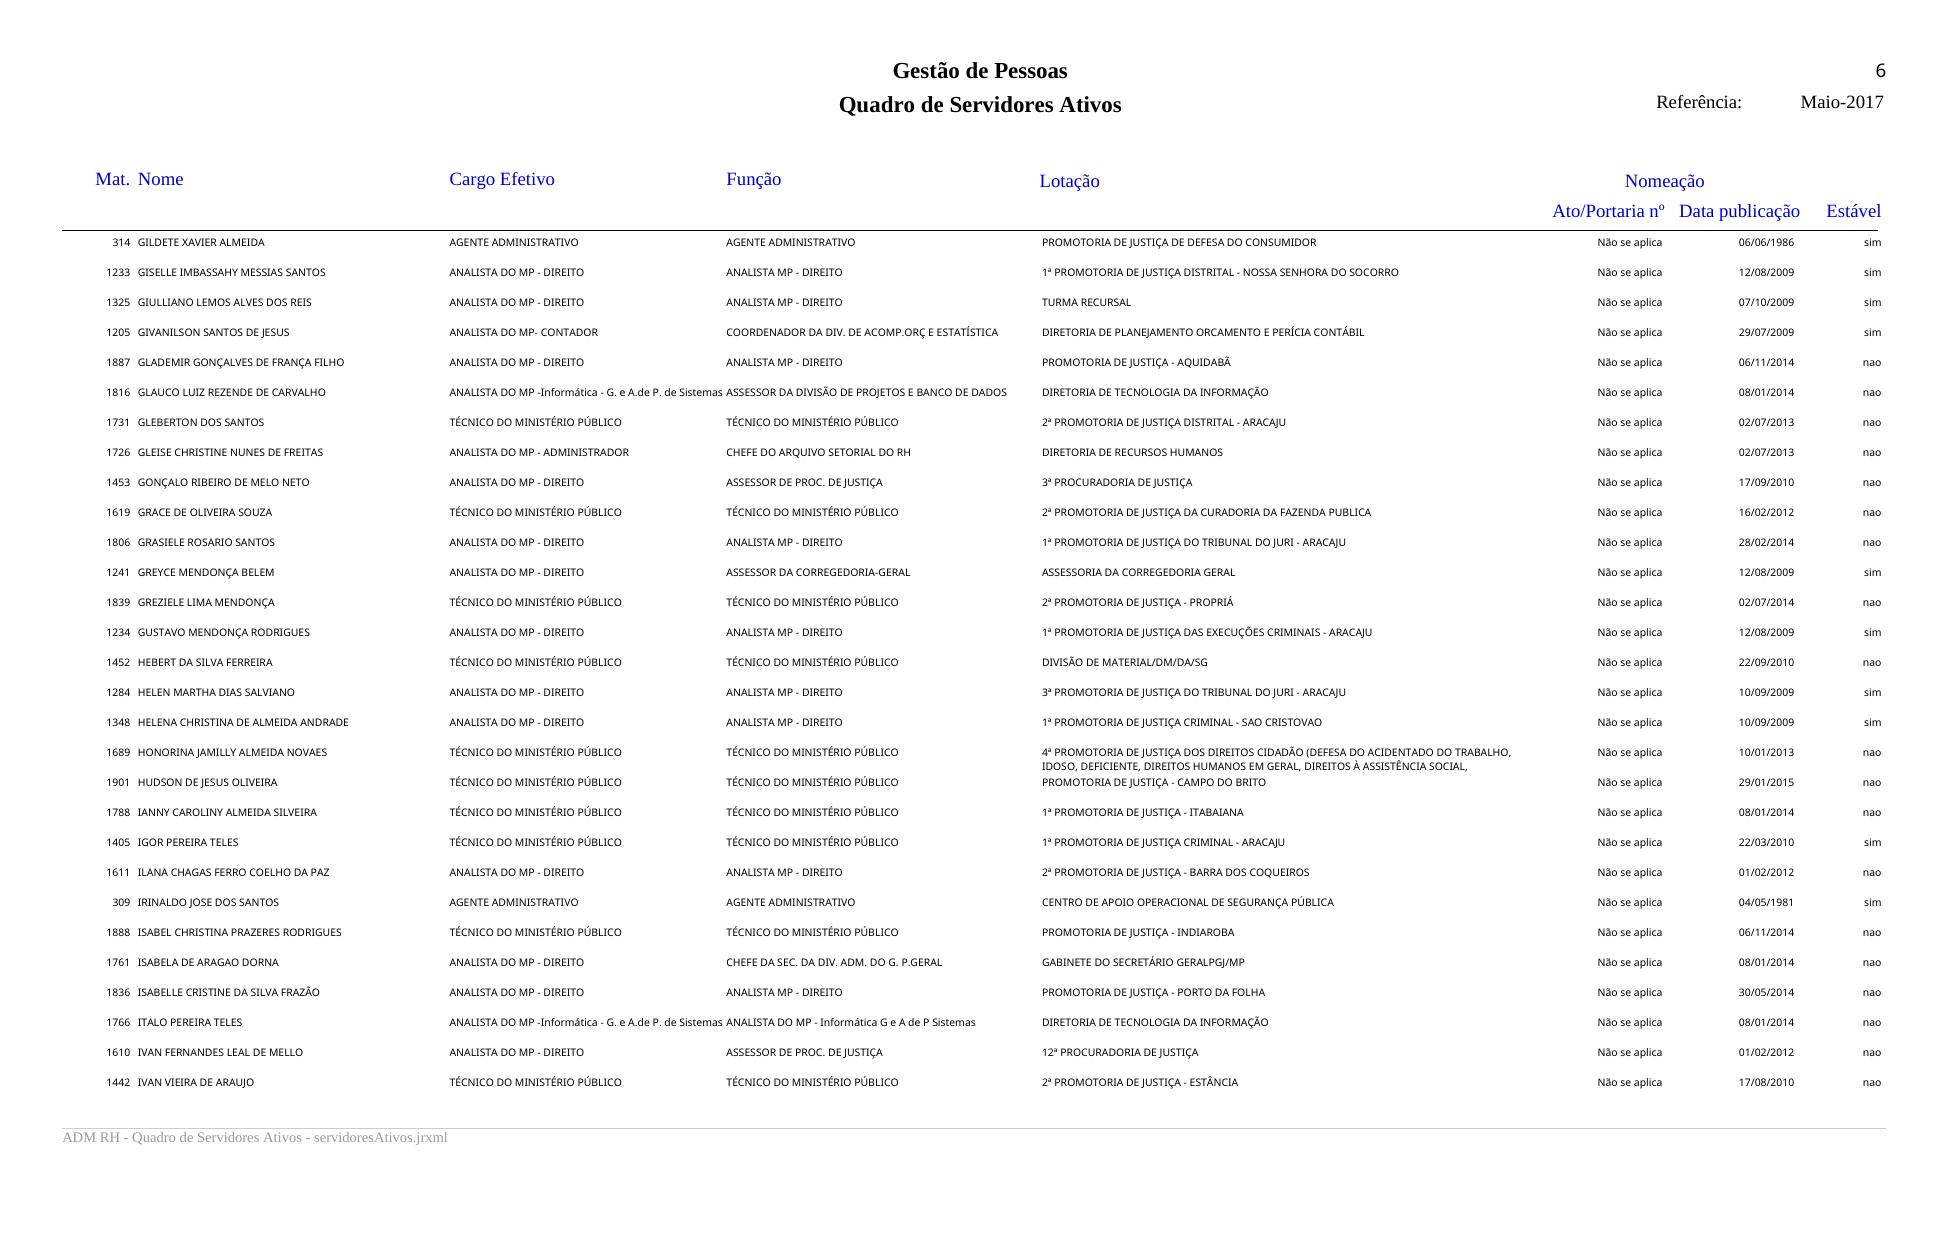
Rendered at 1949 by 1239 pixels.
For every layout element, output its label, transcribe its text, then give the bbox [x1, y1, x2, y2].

table_cell [130, 955, 138, 985]
table_cell ASSESSOR DA DIVISÃO DE PROJETOS E BANCO DE DADOS [726, 385, 1030, 415]
table_cell [1881, 325, 1948, 355]
table_cell [1030, 925, 1042, 955]
table_cell TÉCNICO DO MINISTÉRIO PÚBLICO [726, 775, 1030, 805]
table_cell IVAN FERNANDES LEAL DE MELLO [138, 1045, 443, 1075]
table_cell TÉCNICO DO MINISTÉRIO PÚBLICO [449, 775, 723, 805]
table_cell 1839 [68, 595, 130, 625]
table_cell Gestão de Pessoas [437, 57, 1523, 85]
table_cell Maio-2017 [1756, 91, 1884, 124]
table_cell TÉCNICO DO MINISTÉRIO PÚBLICO [726, 805, 1030, 835]
table_cell [130, 985, 138, 1015]
table_cell [1794, 625, 1803, 655]
table_cell [1030, 655, 1042, 685]
table_cell [1794, 1045, 1803, 1075]
table_cell TÉCNICO DO MINISTÉRIO PÚBLICO [449, 835, 723, 865]
table_cell 1611 [68, 865, 130, 895]
table_cell Não se aplica [1547, 955, 1662, 985]
table_cell IANNY CAROLINY ALMEIDA SILVEIRA [138, 805, 443, 835]
table_cell [1538, 565, 1547, 595]
table_cell 1442 [68, 1075, 130, 1105]
table_cell GLADEMIR GONÇALVES DE FRANÇA FILHO [138, 355, 443, 385]
table_cell [1538, 1015, 1547, 1045]
table_cell [1881, 200, 1948, 229]
table_cell [130, 265, 138, 295]
table_cell TÉCNICO DO MINISTÉRIO PÚBLICO [449, 925, 723, 955]
table_cell [130, 655, 138, 685]
table_cell [1881, 925, 1948, 955]
table_cell Quadro de Servidores Ativos [437, 91, 1523, 124]
table_cell [1794, 415, 1803, 445]
table_cell [1881, 865, 1948, 895]
table_cell CHEFE DO ARQUIVO SETORIAL DO RH [726, 445, 1030, 475]
table_cell [443, 835, 449, 865]
table_cell DIRETORIA DE TECNOLOGIA DA INFORMAÇÃO [1042, 1015, 1538, 1045]
table_cell [1794, 895, 1803, 925]
table_cell [1030, 835, 1042, 865]
table_cell [443, 385, 449, 415]
table_cell GREYCE MENDONÇA BELEM [138, 565, 443, 595]
table_cell GISELLE IMBASSAHY MESSIAS SANTOS [138, 265, 443, 295]
table_cell [803, 170, 1039, 198]
table_cell Não se aplica [1547, 565, 1662, 595]
table_cell nao [1803, 985, 1881, 1015]
table_cell 1205 [68, 325, 130, 355]
table_cell [1884, 91, 1948, 124]
table_cell ITALO PEREIRA TELES [138, 1015, 443, 1045]
table_cell [1030, 625, 1042, 655]
table_cell [1886, 57, 1948, 84]
table_cell sim [1803, 265, 1881, 295]
table_cell [1538, 715, 1547, 745]
table_cell [1538, 925, 1547, 955]
table_cell 1ª PROMOTORIA DE JUSTIÇA CRIMINAL - ARACAJU [1042, 835, 1538, 865]
table_cell [130, 715, 138, 745]
table_cell 1ª PROMOTORIA DE JUSTIÇA DAS EXECUÇÕES CRIMINAIS - ARACAJU [1042, 625, 1538, 655]
table_cell [443, 1045, 449, 1075]
table_cell nao [1803, 775, 1881, 805]
table_cell [443, 625, 449, 655]
table_cell [443, 505, 449, 535]
table_cell Não se aplica [1547, 1075, 1662, 1105]
table_cell [1030, 595, 1042, 625]
table_cell [0, 325, 68, 355]
table_cell 08/01/2014 [1662, 385, 1794, 415]
table_cell IRINALDO JOSE DOS SANTOS [138, 895, 443, 925]
table_cell nao [1803, 1045, 1881, 1075]
table_cell ANALISTA DO MP - DIREITO [449, 865, 723, 895]
table_cell ANALISTA DO MP - DIREITO [449, 265, 723, 295]
table_cell 02/07/2013 [1662, 415, 1794, 445]
table_cell [130, 625, 138, 655]
table_header Nome [138, 168, 203, 198]
table_cell 1ª PROMOTORIA DE JUSTIÇA CRIMINAL - SAO CRISTOVAO [1042, 715, 1538, 745]
table_cell PROMOTORIA DE JUSTIÇA - AQUIDABÃ [1042, 355, 1538, 385]
table_cell [130, 595, 138, 625]
table_cell [0, 625, 68, 655]
table_cell TÉCNICO DO MINISTÉRIO PÚBLICO [449, 505, 723, 535]
table_cell [1538, 325, 1547, 355]
table_cell 17/08/2010 [1662, 1075, 1794, 1105]
table_cell Não se aplica [1547, 415, 1662, 445]
table_cell 1453 [68, 475, 130, 505]
table_cell [1881, 475, 1948, 505]
table_cell [1538, 505, 1547, 535]
table_cell [1030, 265, 1042, 295]
table_cell [0, 445, 68, 475]
table_cell [443, 775, 449, 805]
table_cell GABINETE DO SECRETÁRIO GERALPGJ/MP [1042, 955, 1538, 985]
table_header Mat. [68, 168, 130, 198]
table_cell Não se aplica [1547, 355, 1662, 385]
table_cell [443, 325, 449, 355]
table_cell [1881, 415, 1948, 445]
table_cell HELEN MARTHA DIAS SALVIANO [138, 685, 443, 715]
table_cell GLEISE CHRISTINE NUNES DE FREITAS [138, 445, 443, 475]
table_cell [1881, 235, 1948, 265]
table_cell 2ª PROMOTORIA DE JUSTIÇA - ESTÂNCIA [1042, 1075, 1538, 1105]
table_cell ANALISTA MP - DIREITO [726, 295, 1030, 325]
table_cell [1794, 655, 1803, 685]
table_cell [1886, 1128, 1948, 1152]
table_cell [203, 170, 449, 198]
table_cell HELENA CHRISTINA DE ALMEIDA ANDRADE [138, 715, 443, 745]
table_cell [1030, 895, 1042, 925]
table_cell [130, 685, 138, 715]
table_cell TÉCNICO DO MINISTÉRIO PÚBLICO [726, 925, 1030, 955]
table_cell ANALISTA DO MP - DIREITO [449, 355, 723, 385]
table_cell 06/11/2014 [1662, 925, 1794, 955]
table_cell 29/07/2009 [1662, 325, 1794, 355]
table_cell [130, 535, 138, 565]
table_cell [1794, 385, 1803, 415]
table_cell [1881, 775, 1948, 805]
table_header [0, 0, 1948, 57]
table_cell [1794, 1015, 1803, 1045]
table_cell Não se aplica [1547, 775, 1662, 805]
table_cell 2ª PROMOTORIA DE JUSTIÇA - PROPRIÁ [1042, 595, 1538, 625]
table_cell [1030, 1045, 1042, 1075]
table_cell [0, 475, 68, 505]
table_cell Ato/Portaria nº [1529, 200, 1664, 229]
table_cell [1538, 985, 1547, 1015]
table_cell GLAUCO LUIZ REZENDE DE CARVALHO [138, 385, 443, 415]
table_cell ANALISTA DO MP - DIREITO [449, 715, 723, 745]
table_cell 12/08/2009 [1662, 565, 1794, 595]
table_cell [443, 685, 449, 715]
table_cell [1794, 595, 1803, 625]
table_cell [1538, 445, 1547, 475]
table_cell 314 [68, 235, 130, 265]
table_cell [1881, 385, 1948, 415]
table_cell [1030, 955, 1042, 985]
table_cell TÉCNICO DO MINISTÉRIO PÚBLICO [449, 1075, 723, 1105]
table_cell [1030, 745, 1042, 775]
table_cell [130, 565, 138, 595]
table_cell 08/01/2014 [1662, 955, 1794, 985]
table_cell [443, 805, 449, 835]
table_cell [130, 895, 138, 925]
table_cell [1794, 445, 1803, 475]
table_cell [0, 91, 437, 124]
table_cell [443, 445, 449, 475]
table_cell [0, 745, 68, 775]
table_cell [0, 235, 68, 265]
table_cell sim [1803, 685, 1881, 715]
table_cell [1794, 295, 1803, 325]
table_cell 1405 [68, 835, 130, 865]
table_cell [0, 595, 68, 625]
table_cell sim [1803, 625, 1881, 655]
table_cell HUDSON DE JESUS OLIVEIRA [138, 775, 443, 805]
table_cell [1800, 170, 1948, 198]
table_cell [1538, 295, 1547, 325]
table_cell ANALISTA DO MP - DIREITO [449, 1045, 723, 1075]
table_cell TÉCNICO DO MINISTÉRIO PÚBLICO [726, 505, 1030, 535]
table_cell 01/02/2012 [1662, 865, 1794, 895]
table_cell [1030, 295, 1042, 325]
table_cell [0, 385, 68, 415]
table_cell [1794, 535, 1803, 565]
table_cell [443, 715, 449, 745]
table_cell [0, 125, 1948, 168]
table_cell [443, 925, 449, 955]
table_cell DIRETORIA DE PLANEJAMENTO ORCAMENTO E PERÍCIA CONTÁBIL [1042, 325, 1538, 355]
table_cell 02/07/2014 [1662, 595, 1794, 625]
table_cell [1794, 835, 1803, 865]
table_cell 3ª PROCURADORIA DE JUSTIÇA [1042, 475, 1538, 505]
table_cell [443, 1015, 449, 1045]
table_cell COORDENADOR DA DIV. DE ACOMP.ORÇ E ESTATÍSTICA [726, 325, 1030, 355]
table_cell 04/05/1981 [1662, 895, 1794, 925]
table_cell [0, 170, 68, 198]
table_cell 1610 [68, 1045, 130, 1075]
table_cell sim [1803, 895, 1881, 925]
table_cell nao [1803, 475, 1881, 505]
table_cell [1794, 565, 1803, 595]
table_cell ANALISTA DO MP - DIREITO [449, 625, 723, 655]
table_cell nao [1803, 865, 1881, 895]
table_cell Estável [1803, 200, 1881, 229]
table_cell [130, 235, 138, 265]
table_cell ANALISTA MP - DIREITO [726, 685, 1030, 715]
table_cell TÉCNICO DO MINISTÉRIO PÚBLICO [449, 745, 723, 775]
table_cell [1538, 235, 1547, 265]
table_cell ASSESSOR DE PROC. DE JUSTIÇA [726, 1045, 1030, 1075]
table_cell [0, 57, 437, 84]
table_cell Não se aplica [1547, 985, 1662, 1015]
table_cell [0, 655, 68, 685]
table_cell Não se aplica [1547, 385, 1662, 415]
table_cell [1538, 415, 1547, 445]
table_cell TÉCNICO DO MINISTÉRIO PÚBLICO [449, 415, 723, 445]
table_cell TÉCNICO DO MINISTÉRIO PÚBLICO [449, 595, 723, 625]
table_cell GUSTAVO MENDONÇA RODRIGUES [138, 625, 443, 655]
table_cell [443, 655, 449, 685]
table_cell [130, 1045, 138, 1075]
table_cell nao [1803, 925, 1881, 955]
table_cell [1881, 355, 1948, 385]
table_cell 12ª PROCURADORIA DE JUSTIÇA [1042, 1045, 1538, 1075]
table_cell sim [1803, 295, 1881, 325]
table_cell [130, 445, 138, 475]
table_cell ANALISTA DO MP - DIREITO [449, 295, 723, 325]
table_cell GREZIELE LIMA MENDONÇA [138, 595, 443, 625]
table_cell [1794, 265, 1803, 295]
table_cell nao [1803, 595, 1881, 625]
table_cell [443, 355, 449, 385]
table_cell ASSESSOR DE PROC. DE JUSTIÇA [726, 475, 1030, 505]
table_cell [443, 955, 449, 985]
table_cell [1881, 505, 1948, 535]
table_cell 01/02/2012 [1662, 1045, 1794, 1075]
table_cell [0, 805, 68, 835]
table_cell [443, 1075, 449, 1105]
table_cell 1619 [68, 505, 130, 535]
table_cell GRASIELE ROSARIO SANTOS [138, 535, 443, 565]
table_cell [1538, 535, 1547, 565]
table_cell [1881, 295, 1948, 325]
table_cell [1030, 415, 1042, 445]
table_cell Não se aplica [1547, 475, 1662, 505]
table_cell Não se aplica [1547, 295, 1662, 325]
table_cell [130, 865, 138, 895]
table_cell [1794, 235, 1803, 265]
table_cell [1030, 775, 1042, 805]
table_cell [1794, 985, 1803, 1015]
table_cell 16/02/2012 [1662, 505, 1794, 535]
table_cell ISABELLE CRISTINE DA SILVA FRAZÃO [138, 985, 443, 1015]
table_cell ISABEL CHRISTINA PRAZERES RODRIGUES [138, 925, 443, 955]
table_cell Não se aplica [1547, 715, 1662, 745]
table_cell TÉCNICO DO MINISTÉRIO PÚBLICO [449, 805, 723, 835]
table_cell [1523, 91, 1656, 124]
table_cell ANALISTA MP - DIREITO [726, 865, 1030, 895]
table_cell 1241 [68, 565, 130, 595]
table_cell PROMOTORIA DE JUSTIÇA DE DEFESA DO CONSUMIDOR [1042, 235, 1538, 265]
table_cell [1030, 805, 1042, 835]
table_cell [0, 355, 68, 385]
table_cell [443, 295, 449, 325]
table_cell 1452 [68, 655, 130, 685]
table_cell [1538, 355, 1547, 385]
table_cell ANALISTA MP - DIREITO [726, 535, 1030, 565]
table_cell 1325 [68, 295, 130, 325]
table_cell [1881, 655, 1948, 685]
table_cell sim [1803, 835, 1881, 865]
table_cell ANALISTA DO MP - DIREITO [449, 955, 723, 985]
table_cell 1234 [68, 625, 130, 655]
table_cell [443, 895, 449, 925]
table_cell CHEFE DA SEC. DA DIV. ADM. DO G. P.GERAL [726, 955, 1030, 985]
table_cell [1538, 685, 1547, 715]
table_cell [1881, 715, 1948, 745]
table_cell Data publicação [1665, 200, 1800, 229]
table_cell [0, 1075, 68, 1105]
table_cell [130, 925, 138, 955]
table_cell Não se aplica [1547, 895, 1662, 925]
table_cell [1030, 565, 1042, 595]
table_cell Não se aplica [1547, 1045, 1662, 1075]
table_cell [0, 955, 68, 985]
table_cell 1816 [68, 385, 130, 415]
table_cell 10/09/2009 [1662, 715, 1794, 745]
table_cell [1794, 505, 1803, 535]
table_cell nao [1803, 745, 1881, 775]
table_cell sim [1803, 715, 1881, 745]
table_cell [1030, 1015, 1042, 1045]
table_cell nao [1803, 445, 1881, 475]
table_cell HONORINA JAMILLY ALMEIDA NOVAES [138, 745, 443, 775]
table_cell GIVANILSON SANTOS DE JESUS [138, 325, 443, 355]
table_cell 1766 [68, 1015, 130, 1045]
table_cell sim [1803, 325, 1881, 355]
table_cell Lotação [1039, 170, 1196, 199]
table_cell [1030, 385, 1042, 415]
table_cell [0, 1015, 68, 1045]
table_cell Não se aplica [1547, 865, 1662, 895]
table_cell 1284 [68, 685, 130, 715]
table_cell [0, 685, 68, 715]
table_cell [1538, 835, 1547, 865]
table_cell [0, 1128, 62, 1152]
table_cell GILDETE XAVIER ALMEIDA [138, 235, 443, 265]
table_cell ANALISTA DO MP - DIREITO [449, 475, 723, 505]
table_cell 2ª PROMOTORIA DE JUSTIÇA DA CURADORIA DA FAZENDA PUBLICA [1042, 505, 1538, 535]
table_cell [1881, 685, 1948, 715]
table_cell [443, 265, 449, 295]
table_cell [1794, 745, 1803, 775]
table_cell [1794, 715, 1803, 745]
table_cell DIRETORIA DE RECURSOS HUMANOS [1042, 445, 1538, 475]
table_cell 1806 [68, 535, 130, 565]
table_cell [0, 895, 68, 925]
table_cell Não se aplica [1547, 235, 1662, 265]
table_cell 06/11/2014 [1662, 355, 1794, 385]
table_cell [1794, 685, 1803, 715]
table_cell [1881, 955, 1948, 985]
table_cell Não se aplica [1547, 685, 1662, 715]
table_cell [443, 475, 449, 505]
table_cell 309 [68, 895, 130, 925]
table_cell [130, 1075, 138, 1105]
table_cell [1030, 235, 1042, 265]
table_cell 1ª PROMOTORIA DE JUSTIÇA - ITABAIANA [1042, 805, 1538, 835]
table_cell [1030, 325, 1042, 355]
table_cell [130, 355, 138, 385]
table_cell ANALISTA MP - DIREITO [726, 355, 1030, 385]
table_cell [443, 415, 449, 445]
table_cell Não se aplica [1547, 505, 1662, 535]
table_cell nao [1803, 355, 1881, 385]
table_cell ANALISTA DO MP- CONTADOR [449, 325, 723, 355]
table_cell ASSESSORIA DA CORREGEDORIA GERAL [1042, 565, 1538, 595]
table_cell [130, 385, 138, 415]
table_cell [1881, 535, 1948, 565]
table_cell GIULLIANO LEMOS ALVES DOS REIS [138, 295, 443, 325]
table_cell IGOR PEREIRA TELES [138, 835, 443, 865]
table_cell [1030, 505, 1042, 535]
table_cell sim [1803, 235, 1881, 265]
table_cell ASSESSOR DA CORREGEDORIA-GERAL [726, 565, 1030, 595]
table_header Cargo Efetivo [449, 168, 684, 198]
table_cell [0, 715, 68, 745]
table_cell [1538, 385, 1547, 415]
table_cell [1538, 775, 1547, 805]
table_cell PROMOTORIA DE JUSTIÇA - PORTO DA FOLHA [1042, 985, 1538, 1015]
table_cell [0, 565, 68, 595]
table_cell sim [1803, 565, 1881, 595]
table_cell Não se aplica [1547, 1015, 1662, 1045]
table_cell [1881, 445, 1948, 475]
table_cell [684, 170, 726, 198]
table_cell AGENTE ADMINISTRATIVO [449, 235, 723, 265]
table_cell [1030, 445, 1042, 475]
table_cell 30/05/2014 [1662, 985, 1794, 1015]
table_cell [1538, 865, 1547, 895]
table_cell ANALISTA MP - DIREITO [726, 715, 1030, 745]
table_cell [1538, 805, 1547, 835]
table_cell [130, 775, 138, 805]
table_cell ISABELA DE ARAGAO DORNA [138, 955, 443, 985]
table_cell AGENTE ADMINISTRATIVO [726, 235, 1030, 265]
table_cell TÉCNICO DO MINISTÉRIO PÚBLICO [726, 415, 1030, 445]
table_cell [130, 475, 138, 505]
table_cell Nomeação [1529, 170, 1800, 199]
table_cell [1538, 625, 1547, 655]
table_cell TÉCNICO DO MINISTÉRIO PÚBLICO [449, 655, 723, 685]
table_cell ANALISTA DO MP -Informática - G. e A.de P. de Sistemas [449, 1015, 723, 1045]
table_cell nao [1803, 805, 1881, 835]
table_cell 2ª PROMOTORIA DE JUSTIÇA - BARRA DOS COQUEIROS [1042, 865, 1538, 895]
table_cell [1030, 355, 1042, 385]
table_cell 3ª PROMOTORIA DE JUSTIÇA DO TRIBUNAL DO JURI - ARACAJU [1042, 685, 1538, 715]
table_cell nao [1803, 1015, 1881, 1045]
table_cell [0, 865, 68, 895]
table_cell [1030, 715, 1042, 745]
table_cell [1523, 57, 1731, 84]
table_cell Referência: [1656, 91, 1754, 124]
table_cell [130, 835, 138, 865]
table_cell 08/01/2014 [1662, 805, 1794, 835]
table_cell Não se aplica [1547, 265, 1662, 295]
table_cell 08/01/2014 [1662, 1015, 1794, 1045]
table_cell 10/01/2013 [1662, 745, 1794, 775]
table_cell TÉCNICO DO MINISTÉRIO PÚBLICO [726, 1075, 1030, 1105]
table_cell ANALISTA MP - DIREITO [726, 625, 1030, 655]
table_cell [1881, 565, 1948, 595]
table_cell [1538, 1075, 1547, 1105]
table_cell [1881, 985, 1948, 1015]
table_cell [1030, 985, 1042, 1015]
table_cell Não se aplica [1547, 655, 1662, 685]
table_cell TÉCNICO DO MINISTÉRIO PÚBLICO [726, 655, 1030, 685]
table_cell 22/03/2010 [1662, 835, 1794, 865]
table_cell 1689 [68, 745, 130, 775]
table_cell [0, 85, 1948, 91]
table_cell [1538, 655, 1547, 685]
table_cell [1030, 865, 1042, 895]
table_cell [1538, 895, 1547, 925]
table_cell CENTRO DE APOIO OPERACIONAL DE SEGURANÇA PÚBLICA [1042, 895, 1538, 925]
table_header Função [726, 168, 803, 198]
table_cell nao [1803, 505, 1881, 535]
table_cell 06/06/1986 [1662, 235, 1794, 265]
table_cell 02/07/2013 [1662, 445, 1794, 475]
table_cell 1233 [68, 265, 130, 295]
table_cell ANALISTA DO MP - DIREITO [449, 985, 723, 1015]
table_cell [1881, 625, 1948, 655]
table_cell [0, 985, 68, 1015]
table_cell [1794, 925, 1803, 955]
table_cell nao [1803, 1075, 1881, 1105]
table_cell Não se aplica [1547, 805, 1662, 835]
table_cell 1ª PROMOTORIA DE JUSTIÇA DO TRIBUNAL DO JURI - ARACAJU [1042, 535, 1538, 565]
table_cell [1030, 535, 1042, 565]
table_cell [0, 835, 68, 865]
table_cell [1881, 595, 1948, 625]
table_cell [0, 925, 68, 955]
table_cell nao [1803, 415, 1881, 445]
table_cell ANALISTA DO MP - ADMINISTRADOR [449, 445, 723, 475]
table_cell PROMOTORIA DE JUSTIÇA - CAMPO DO BRITO [1042, 775, 1538, 805]
table_cell [443, 235, 449, 265]
table_cell [1030, 685, 1042, 715]
table_cell TURMA RECURSAL [1042, 295, 1538, 325]
table_cell [443, 985, 449, 1015]
table_cell ADM RH - Quadro de Servidores Ativos - servidoresAtivos.jrxml [62, 1129, 1886, 1152]
table_cell [1794, 325, 1803, 355]
table_cell Não se aplica [1547, 445, 1662, 475]
table_cell 12/08/2009 [1662, 265, 1794, 295]
table_cell TÉCNICO DO MINISTÉRIO PÚBLICO [726, 835, 1030, 865]
table_cell [0, 775, 68, 805]
table_cell ANALISTA MP - DIREITO [726, 985, 1030, 1015]
table_cell [130, 295, 138, 325]
table_cell [130, 325, 138, 355]
table_cell [130, 745, 138, 775]
table_cell [1794, 805, 1803, 835]
table_cell 2ª PROMOTORIA DE JUSTIÇA DISTRITAL - ARACAJU [1042, 415, 1538, 445]
table_cell [0, 535, 68, 565]
table_cell [1538, 1045, 1547, 1075]
table_cell [0, 415, 68, 445]
table_cell nao [1803, 535, 1881, 565]
table_cell 1788 [68, 805, 130, 835]
table_cell AGENTE ADMINISTRATIVO [726, 895, 1030, 925]
table_cell 1901 [68, 775, 130, 805]
table_cell [1881, 265, 1948, 295]
table_cell nao [1803, 955, 1881, 985]
table_cell ANALISTA DO MP - DIREITO [449, 535, 723, 565]
table_cell 12/08/2009 [1662, 625, 1794, 655]
table_cell Não se aplica [1547, 925, 1662, 955]
table_cell [443, 565, 449, 595]
table_cell nao [1803, 385, 1881, 415]
table_cell ILANA CHAGAS FERRO COELHO DA PAZ [138, 865, 443, 895]
table_cell DIVISÃO DE MATERIAL/DM/DA/SG [1042, 655, 1538, 685]
table_cell [0, 200, 1529, 229]
table_cell Não se aplica [1547, 325, 1662, 355]
table_cell GONÇALO RIBEIRO DE MELO NETO [138, 475, 443, 505]
table_cell TÉCNICO DO MINISTÉRIO PÚBLICO [726, 595, 1030, 625]
table_cell 28/02/2014 [1662, 535, 1794, 565]
table_cell Não se aplica [1547, 745, 1662, 775]
table_cell 6 [1731, 57, 1886, 84]
table_cell [1794, 1075, 1803, 1105]
table_cell 1888 [68, 925, 130, 955]
table_cell [1030, 1075, 1042, 1105]
table_cell 17/09/2010 [1662, 475, 1794, 505]
table_cell 10/09/2009 [1662, 685, 1794, 715]
table_cell ANALISTA DO MP -Informática - G. e A.de P. de Sistemas [449, 385, 723, 415]
table_cell AGENTE ADMINISTRATIVO [449, 895, 723, 925]
table_cell DIRETORIA DE TECNOLOGIA DA INFORMAÇÃO [1042, 385, 1538, 415]
table_cell ANALISTA DO MP - DIREITO [449, 685, 723, 715]
table_cell 1887 [68, 355, 130, 385]
table_cell [1881, 1075, 1948, 1105]
table_cell [1881, 1015, 1948, 1045]
table_cell [1794, 475, 1803, 505]
table_cell [1794, 865, 1803, 895]
table_cell [1794, 775, 1803, 805]
table_cell [0, 295, 68, 325]
table_cell [1538, 475, 1547, 505]
table_cell [130, 805, 138, 835]
table_cell 07/10/2009 [1662, 295, 1794, 325]
table_cell PROMOTORIA DE JUSTIÇA - INDIAROBA [1042, 925, 1538, 955]
table_cell [130, 415, 138, 445]
table_cell Não se aplica [1547, 835, 1662, 865]
table_cell TÉCNICO DO MINISTÉRIO PÚBLICO [726, 745, 1030, 775]
table_cell [1881, 805, 1948, 835]
table_cell nao [1803, 655, 1881, 685]
table_cell [130, 1015, 138, 1045]
table_cell Não se aplica [1547, 625, 1662, 655]
table_cell 1348 [68, 715, 130, 745]
table_cell [130, 170, 138, 198]
table_cell ANALISTA MP - DIREITO [726, 265, 1030, 295]
table_cell IVAN VIEIRA DE ARAUJO [138, 1075, 443, 1105]
table_cell GRACE DE OLIVEIRA SOUZA [138, 505, 443, 535]
table_cell [1794, 955, 1803, 985]
table_cell [443, 535, 449, 565]
table_cell [1538, 745, 1547, 775]
table_cell 29/01/2015 [1662, 775, 1794, 805]
table_cell [1881, 745, 1948, 775]
table_cell [1030, 475, 1042, 505]
table_cell 1731 [68, 415, 130, 445]
table_cell 22/09/2010 [1662, 655, 1794, 685]
table_cell [443, 745, 449, 775]
table_cell [1881, 895, 1948, 925]
table_cell Não se aplica [1547, 535, 1662, 565]
table_cell 1ª PROMOTORIA DE JUSTIÇA DISTRITAL - NOSSA SENHORA DO SOCORRO [1042, 265, 1538, 295]
table_cell [0, 1045, 68, 1075]
table_cell [443, 865, 449, 895]
table_cell [0, 1105, 1948, 1128]
table_cell 4ª PROMOTORIA DE JUSTIÇA DOS DIREITOS CIDADÃO (DEFESA DO ACIDENTADO DO TRABALHO, IDOSO, DEFICIENTE, DIREITOS HUMANOS EM GERAL, DIREITOS À ASSISTÊNCIA SOCIAL, [1042, 745, 1538, 775]
table_cell Não se aplica [1547, 595, 1662, 625]
table_cell GLEBERTON DOS SANTOS [138, 415, 443, 445]
table_cell [1794, 355, 1803, 385]
table_cell HEBERT DA SILVA FERREIRA [138, 655, 443, 685]
table_cell [443, 595, 449, 625]
table_cell [1538, 265, 1547, 295]
table_cell [1881, 1045, 1948, 1075]
table_cell 1761 [68, 955, 130, 985]
table_cell 1836 [68, 985, 130, 1015]
table_cell [0, 505, 68, 535]
table_cell [1881, 835, 1948, 865]
table_cell [1538, 595, 1547, 625]
table_cell 1726 [68, 445, 130, 475]
table_cell [130, 505, 138, 535]
table_cell [0, 265, 68, 295]
table_cell [1538, 955, 1547, 985]
table_cell [1196, 170, 1529, 198]
table_cell ANALISTA DO MP - DIREITO [449, 565, 723, 595]
table_cell ANALISTA DO MP - Informática G e A de P Sistemas [726, 1015, 1030, 1045]
